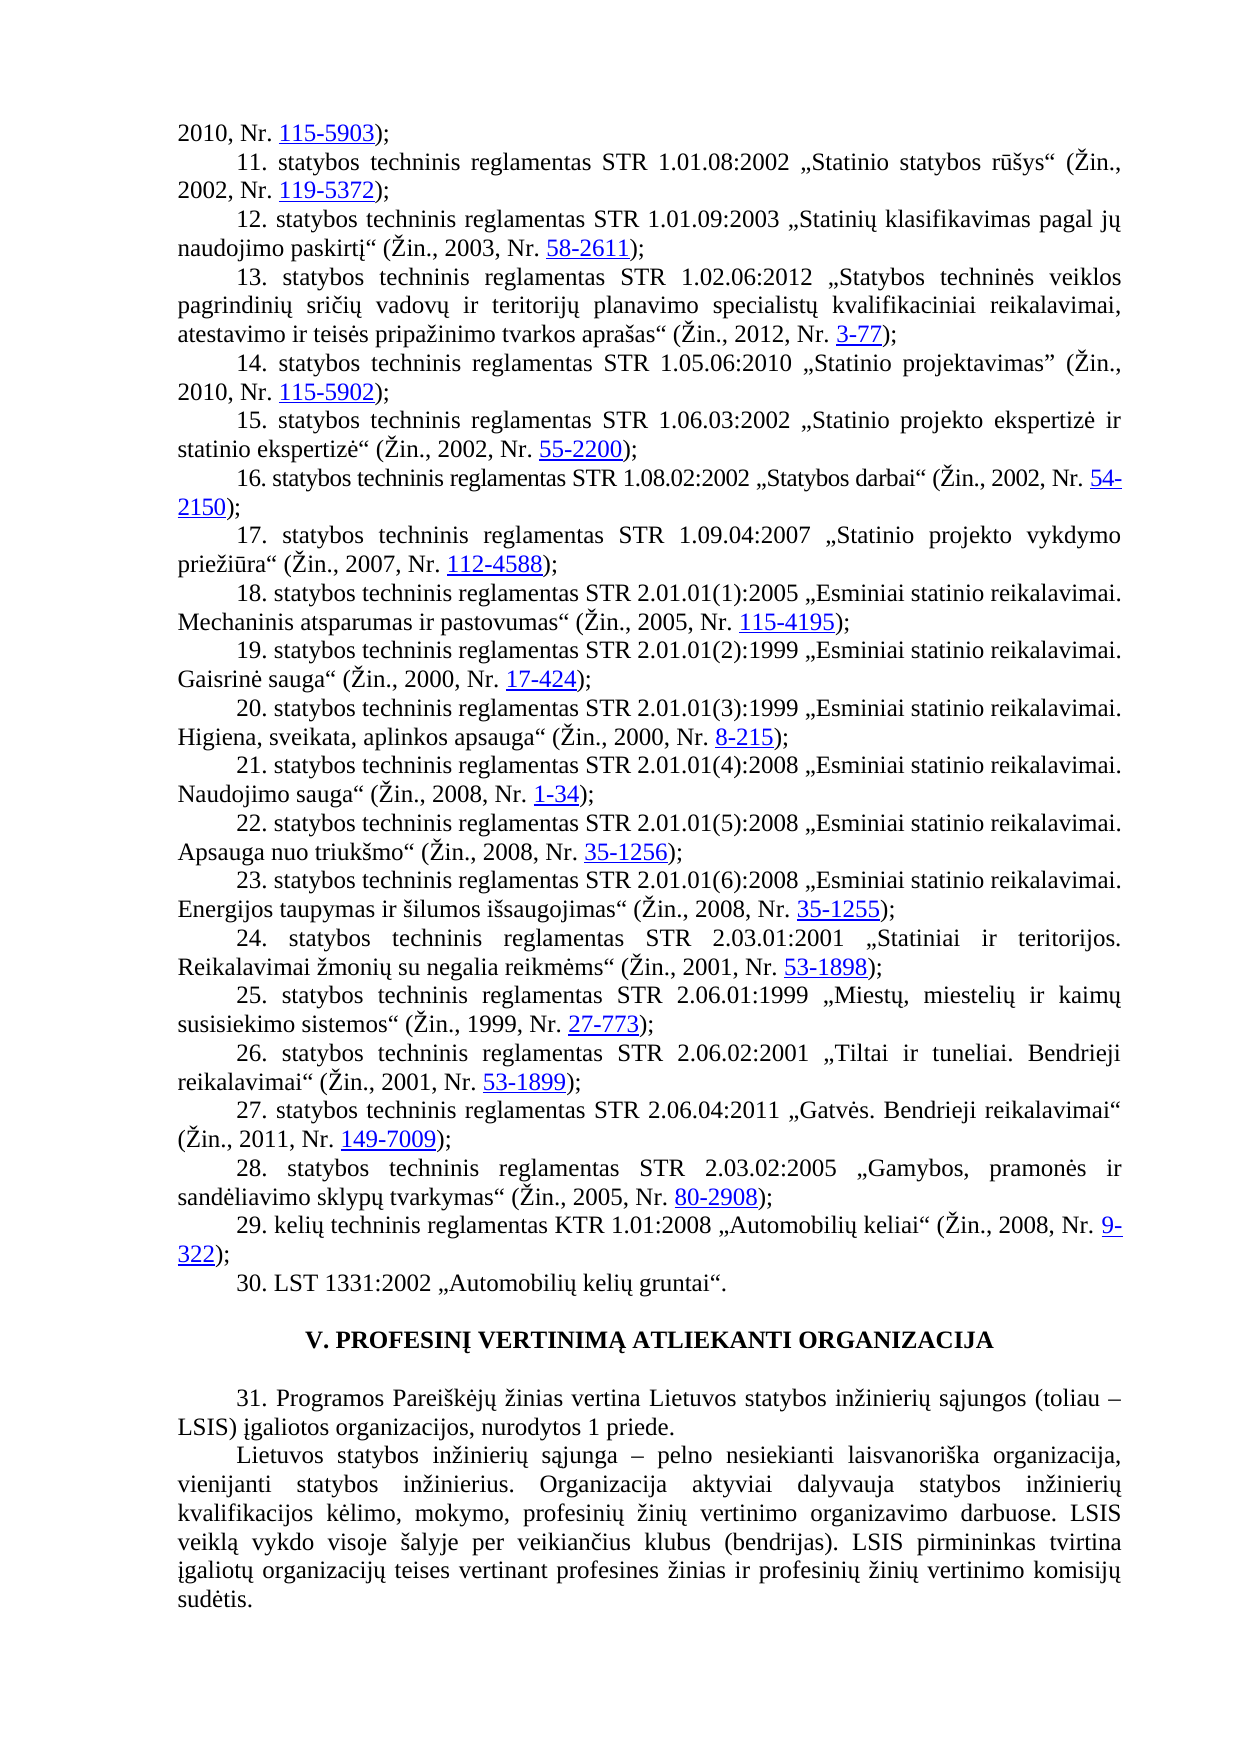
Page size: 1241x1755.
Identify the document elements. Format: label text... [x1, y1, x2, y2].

text 24. statybos techninis reglamentas STR 2.03.01:2001 „Statiniai ir teritorijos. Reikalavimai žmonių su negalia reikmėms“ (Žin., 2001, Nr. 53-1898); [177, 923, 1122, 981]
text 15. statybos techninis reglamentas STR 1.06.03:2002 „Statinio projekto ekspertizė ir statinio ekspertizė“ (Žin., 2002, Nr. 55-2200); [177, 406, 1122, 463]
text 19. statybos techninis reglamentas STR 2.01.01(2):1999 „Esminiai statinio reikalavimai. Gaisrinė sauga“ (Žin., 2000, Nr. 17-424); [177, 636, 1122, 693]
text 17. statybos techninis reglamentas STR 1.09.04:2007 „Statinio projekto vykdymo priežiūra“ (Žin., 2007, Nr. 112-4588); [177, 521, 1122, 578]
text 21. statybos techninis reglamentas STR 2.01.01(4):2008 „Esminiai statinio reikalavimai. Naudojimo sauga“ (Žin., 2008, Nr. 1-34); [177, 751, 1122, 808]
text 11. statybos techninis reglamentas STR 1.01.08:2002 „Statinio statybos rūšys“ (Žin., 2002, Nr. 119-5372); [177, 147, 1122, 204]
text 30. LST 1331:2002 „Automobilių kelių gruntai“. [177, 1268, 1122, 1297]
text 28. statybos techninis reglamentas STR 2.03.02:2005 „Gamybos, pramonės ir sandėliavimo sklypų tvarkymas“ (Žin., 2005, Nr. 80-2908); [177, 1153, 1122, 1211]
text Lietuvos statybos inžinierių sąjunga – pelno nesiekianti laisvanoriška organizacija, vienijanti statybos inžinierius. Organizacija aktyviai dalyvauja statybos inžinierių kvalifikacijos kėlimo, mokymo, profesinių žinių vertinimo organizavimo darbuose. LSIS veiklą vykdo visoje šalyje per veikiančius klubus (bendrijas). LSIS pirmininkas tvirtina įgaliotų organizacijų teises vertinant profesines žinias ir profesinių žinių vertinimo komisijų sudėtis. [177, 1441, 1122, 1613]
text 16. statybos techninis reglamentas STR 1.08.02:2002 „Statybos darbai“ (Žin., 2002, Nr. 54-2150); [177, 463, 1122, 521]
text 20. statybos techninis reglamentas STR 2.01.01(3):1999 „Esminiai statinio reikalavimai. Higiena, sveikata, aplinkos apsauga“ (Žin., 2000, Nr. 8-215); [177, 693, 1122, 751]
text 26. statybos techninis reglamentas STR 2.06.02:2001 „Tiltai ir tuneliai. Bendrieji reikalavimai“ (Žin., 2001, Nr. 53-1899); [177, 1038, 1122, 1096]
text 29. kelių techninis reglamentas KTR 1.01:2008 „Automobilių keliai“ (Žin., 2008, Nr. 9-322); [177, 1211, 1122, 1268]
text 31. Programos Pareiškėjų žinias vertina Lietuvos statybos inžinierių sąjungos (toliau – LSIS) įgaliotos organizacijos, nurodytos 1 priede. [177, 1383, 1122, 1441]
text 14. statybos techninis reglamentas STR 1.05.06:2010 „Statinio projektavimas” (Žin., 2010, Nr. 115-5902); [177, 348, 1122, 406]
text 13. statybos techninis reglamentas STR 1.02.06:2012 „Statybos techninės veiklos pagrindinių sričių vadovų ir teritorijų planavimo specialistų kvalifikaciniai reikalavimai, atestavimo ir teisės pripažinimo tvarkos aprašas“ (Žin., 2012, Nr. 3-77); [177, 262, 1122, 348]
text 22. statybos techninis reglamentas STR 2.01.01(5):2008 „Esminiai statinio reikalavimai. Apsauga nuo triukšmo“ (Žin., 2008, Nr. 35-1256); [177, 808, 1122, 866]
text 18. statybos techninis reglamentas STR 2.01.01(1):2005 „Esminiai statinio reikalavimai. Mechaninis atsparumas ir pastovumas“ (Žin., 2005, Nr. 115-4195); [177, 578, 1122, 636]
text 12. statybos techninis reglamentas STR 1.01.09:2003 „Statinių klasifikavimas pagal jų naudojimo paskirtį“ (Žin., 2003, Nr. 58-2611); [177, 204, 1122, 262]
text 2010, Nr. 115-5903); [177, 118, 1122, 147]
text V. PROFESINĮ VERTINIMĄ ATLIEKANTI ORGANIZACIJA [177, 1326, 1122, 1354]
text 23. statybos techninis reglamentas STR 2.01.01(6):2008 „Esminiai statinio reikalavimai. Energijos taupymas ir šilumos išsaugojimas“ (Žin., 2008, Nr. 35-1255); [177, 866, 1122, 923]
text 27. statybos techninis reglamentas STR 2.06.04:2011 „Gatvės. Bendrieji reikalavimai“ (Žin., 2011, Nr. 149-7009); [177, 1096, 1122, 1153]
text 25. statybos techninis reglamentas STR 2.06.01:1999 „Miestų, miestelių ir kaimų susisiekimo sistemos“ (Žin., 1999, Nr. 27-773); [177, 981, 1122, 1038]
